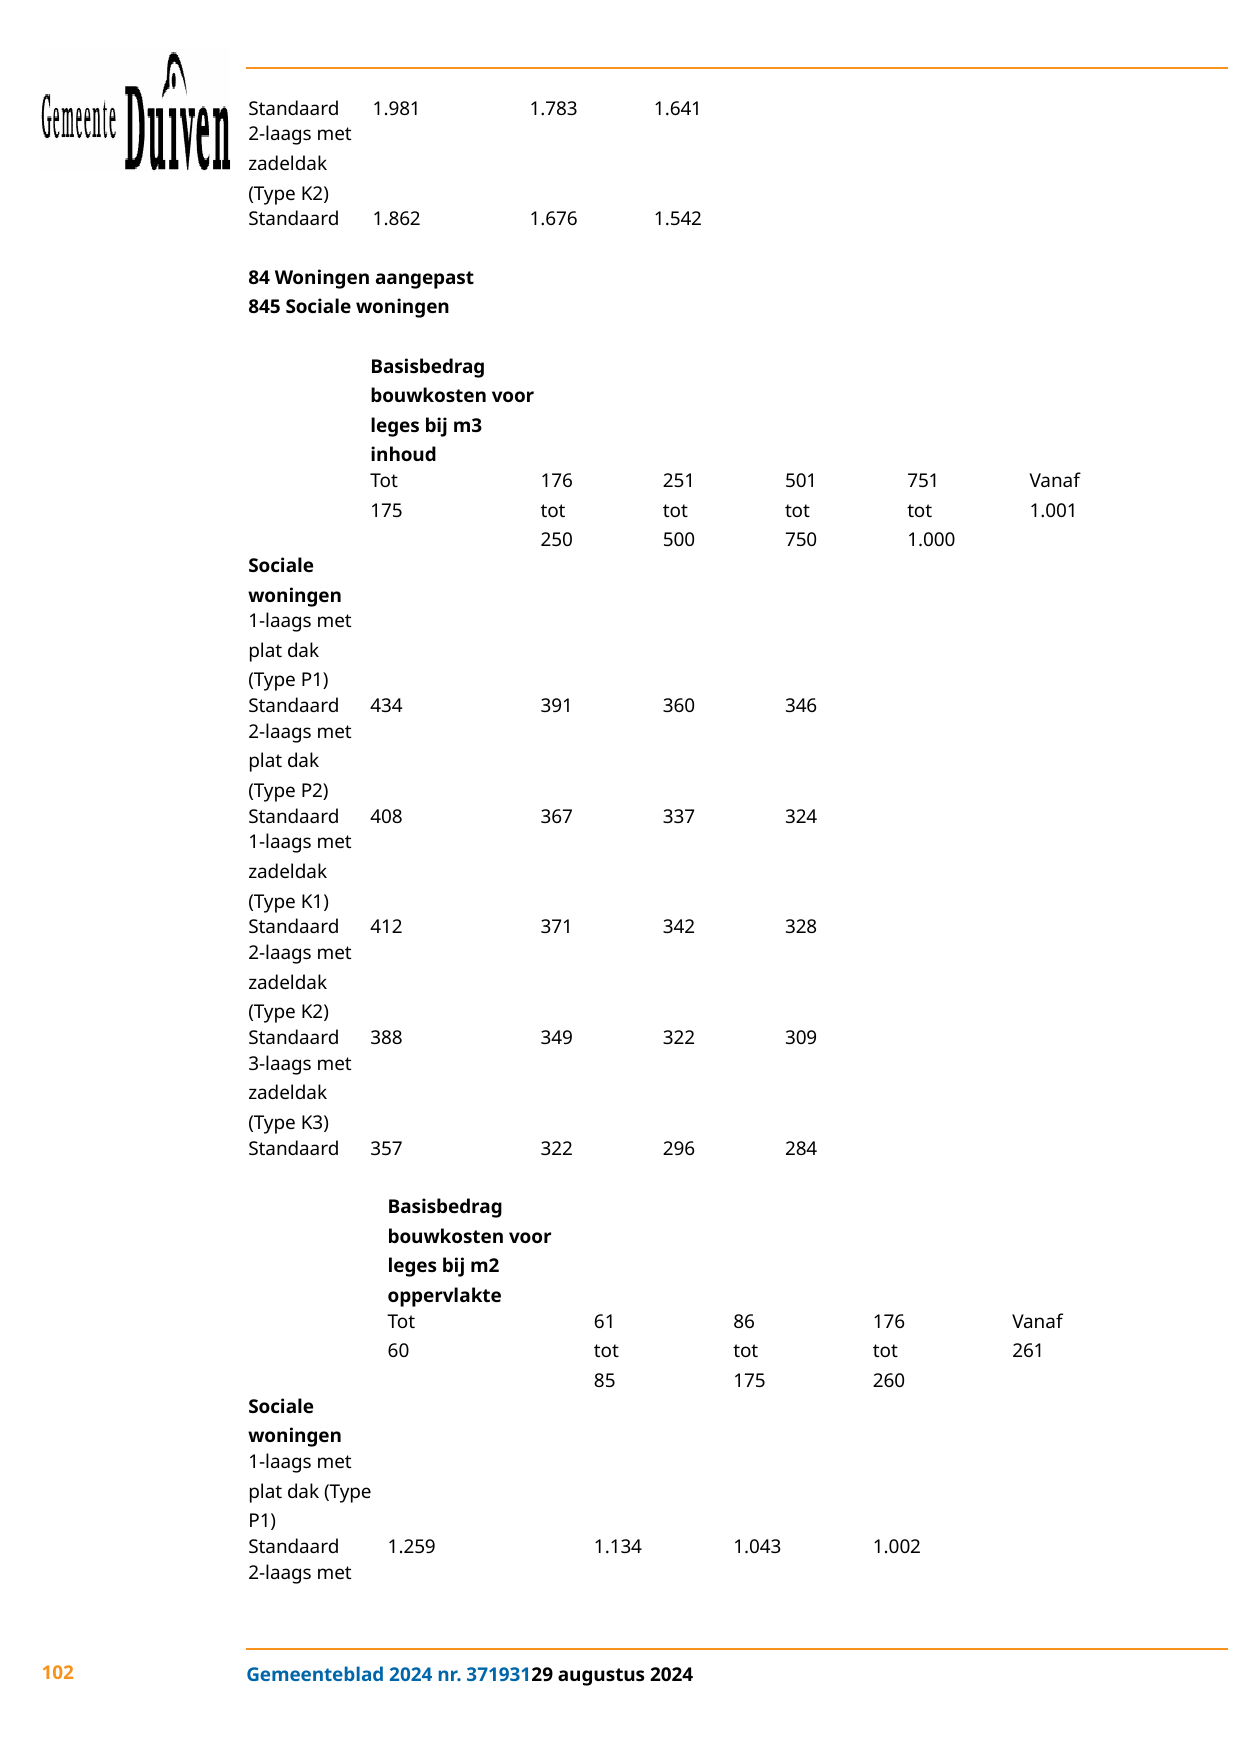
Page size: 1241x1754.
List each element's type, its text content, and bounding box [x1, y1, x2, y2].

table_cell 2-laags met plat dak (Type P2) [248, 718, 370, 803]
table_cell [540, 552, 663, 607]
table_cell 296 [663, 1135, 785, 1161]
table_cell Sociale woningen [248, 1393, 387, 1448]
table_cell [663, 829, 785, 914]
table_cell 434 [370, 693, 540, 718]
table_cell 1.134 [594, 1533, 733, 1559]
table_cell [733, 1393, 873, 1448]
table_cell Standaard [248, 693, 370, 718]
table_cell Standaard [248, 1135, 370, 1161]
table_cell Standaard [248, 1024, 370, 1050]
table_cell 1.542 [654, 205, 778, 231]
table_cell Standaard [248, 205, 372, 231]
table_cell 349 [540, 1024, 663, 1050]
table_cell Standaard [248, 95, 372, 121]
table_cell [1012, 1533, 1152, 1559]
table_cell [663, 552, 785, 607]
table_cell 86 tot 175 [733, 1308, 873, 1393]
table_cell 61 tot 85 [594, 1308, 733, 1393]
table_cell [1029, 1050, 1152, 1135]
table_cell [1027, 95, 1152, 121]
table_cell 751 tot 1.000 [907, 467, 1029, 552]
table_cell [663, 939, 785, 1024]
table_header [248, 353, 370, 467]
table_cell [370, 608, 540, 692]
table_cell [1029, 1024, 1152, 1050]
table_cell [540, 939, 663, 1024]
table_cell [907, 1135, 1029, 1161]
table_cell Vanaf 261 [1012, 1308, 1152, 1393]
table_cell [907, 939, 1029, 1024]
table_cell [663, 718, 785, 803]
table_cell [594, 1393, 733, 1448]
table_cell [785, 829, 907, 914]
table_cell [873, 1559, 1012, 1584]
table_header Basisbedrag bouwkosten voor leges bij m3 inhoud [370, 353, 540, 467]
table_cell 501 tot 750 [785, 467, 907, 552]
table_cell [540, 608, 663, 692]
table_cell 1.783 [529, 95, 654, 121]
table_cell [907, 608, 1029, 692]
table_cell [1029, 552, 1152, 607]
table_cell [1027, 121, 1152, 205]
table_cell Standaard [248, 803, 370, 829]
table_cell [785, 718, 907, 803]
table_cell 1.862 [373, 205, 529, 231]
table_cell [388, 1559, 594, 1584]
text 84 Woningen aangepast [248, 264, 1152, 290]
table_cell 324 [785, 803, 907, 829]
picture [41, 47, 231, 172]
table_cell [370, 1050, 540, 1135]
table_cell Standaard [248, 914, 370, 939]
table_cell [1027, 205, 1152, 231]
table_cell 1.043 [733, 1533, 873, 1559]
table_cell [370, 718, 540, 803]
table_cell [907, 914, 1029, 939]
table_cell 1.676 [529, 205, 654, 231]
table_cell Tot 60 [388, 1308, 594, 1393]
table_header Basisbedrag bouwkosten voor leges bij m2 oppervlakte [388, 1194, 594, 1308]
table_cell [594, 1448, 733, 1533]
table_cell [785, 608, 907, 692]
table_cell [907, 693, 1029, 718]
table_cell [903, 205, 1027, 231]
table_cell [1029, 608, 1152, 692]
table_cell [1029, 718, 1152, 803]
table_cell 1-laags met plat dak (Type P1) [248, 608, 370, 692]
table_cell 1-laags met zadeldak (Type K1) [248, 829, 370, 914]
table_cell [873, 1448, 1012, 1533]
table_cell [1029, 829, 1152, 914]
table_cell [907, 718, 1029, 803]
table_cell [903, 95, 1027, 121]
table_cell 342 [663, 914, 785, 939]
table_cell [873, 1393, 1012, 1448]
table_cell Standaard [248, 1533, 387, 1559]
table_cell [1029, 693, 1152, 718]
table_cell 388 [370, 1024, 540, 1050]
table_cell [370, 939, 540, 1024]
table_cell 328 [785, 914, 907, 939]
table_cell [907, 552, 1029, 607]
table_cell 251 tot 500 [663, 467, 785, 552]
table_cell [1029, 914, 1152, 939]
table_cell [388, 1448, 594, 1533]
table_cell [733, 1448, 873, 1533]
table_cell [529, 121, 654, 205]
table_cell 3-laags met zadeldak (Type K3) [248, 1050, 370, 1135]
table_cell 1.641 [654, 95, 778, 121]
table_cell 322 [540, 1135, 663, 1161]
table_cell 309 [785, 1024, 907, 1050]
table_cell [1029, 803, 1152, 829]
table_cell 322 [663, 1024, 785, 1050]
table_cell 371 [540, 914, 663, 939]
table_cell [778, 121, 903, 205]
table_cell [663, 608, 785, 692]
table_cell [1029, 1135, 1152, 1161]
table_cell 284 [785, 1135, 907, 1161]
table_cell 2-laags met zadeldak (Type K2) [248, 939, 370, 1024]
table_cell 357 [370, 1135, 540, 1161]
table_cell [1029, 939, 1152, 1024]
table_cell Vanaf 1.001 [1029, 467, 1152, 552]
table_cell [907, 803, 1029, 829]
table_cell [907, 1050, 1029, 1135]
table_cell [785, 552, 907, 607]
table_cell Sociale woningen [248, 552, 370, 607]
table_cell [785, 1050, 907, 1135]
table_cell [733, 1559, 873, 1584]
table_cell [594, 1559, 733, 1584]
table_cell [907, 1024, 1029, 1050]
table_cell [540, 718, 663, 803]
table_cell [907, 829, 1029, 914]
table_cell [388, 1393, 594, 1448]
table_cell [540, 1050, 663, 1135]
table_cell 1.002 [873, 1533, 1012, 1559]
table_cell [248, 467, 370, 552]
table_cell 2-laags met zadeldak (Type K2) [248, 121, 372, 205]
table_cell 1-laags met plat dak (Type P1) [248, 1448, 387, 1533]
table_cell [248, 1308, 387, 1393]
table_cell [778, 95, 903, 121]
text 845 Sociale woningen [248, 293, 1152, 319]
table_cell 346 [785, 693, 907, 718]
table_cell 176 tot 250 [540, 467, 663, 552]
table_cell [1012, 1393, 1152, 1448]
table_cell [654, 121, 778, 205]
table_cell [785, 939, 907, 1024]
table_cell 367 [540, 803, 663, 829]
table_header [248, 1194, 387, 1308]
table_cell [373, 121, 529, 205]
table_cell [903, 121, 1027, 205]
table_cell 391 [540, 693, 663, 718]
table_cell 176 tot 260 [873, 1308, 1012, 1393]
table_cell 360 [663, 693, 785, 718]
table_cell 408 [370, 803, 540, 829]
table_cell 2-laags met [248, 1559, 387, 1584]
table_cell [778, 205, 903, 231]
table_cell [370, 552, 540, 607]
table_cell 1.981 [373, 95, 529, 121]
table_cell [1012, 1448, 1152, 1533]
table_cell [663, 1050, 785, 1135]
table_cell [1012, 1559, 1152, 1584]
table_cell 337 [663, 803, 785, 829]
table_cell [540, 829, 663, 914]
table_cell 412 [370, 914, 540, 939]
table_cell [370, 829, 540, 914]
table_cell Tot 175 [370, 467, 540, 552]
table_cell 1.259 [388, 1533, 594, 1559]
